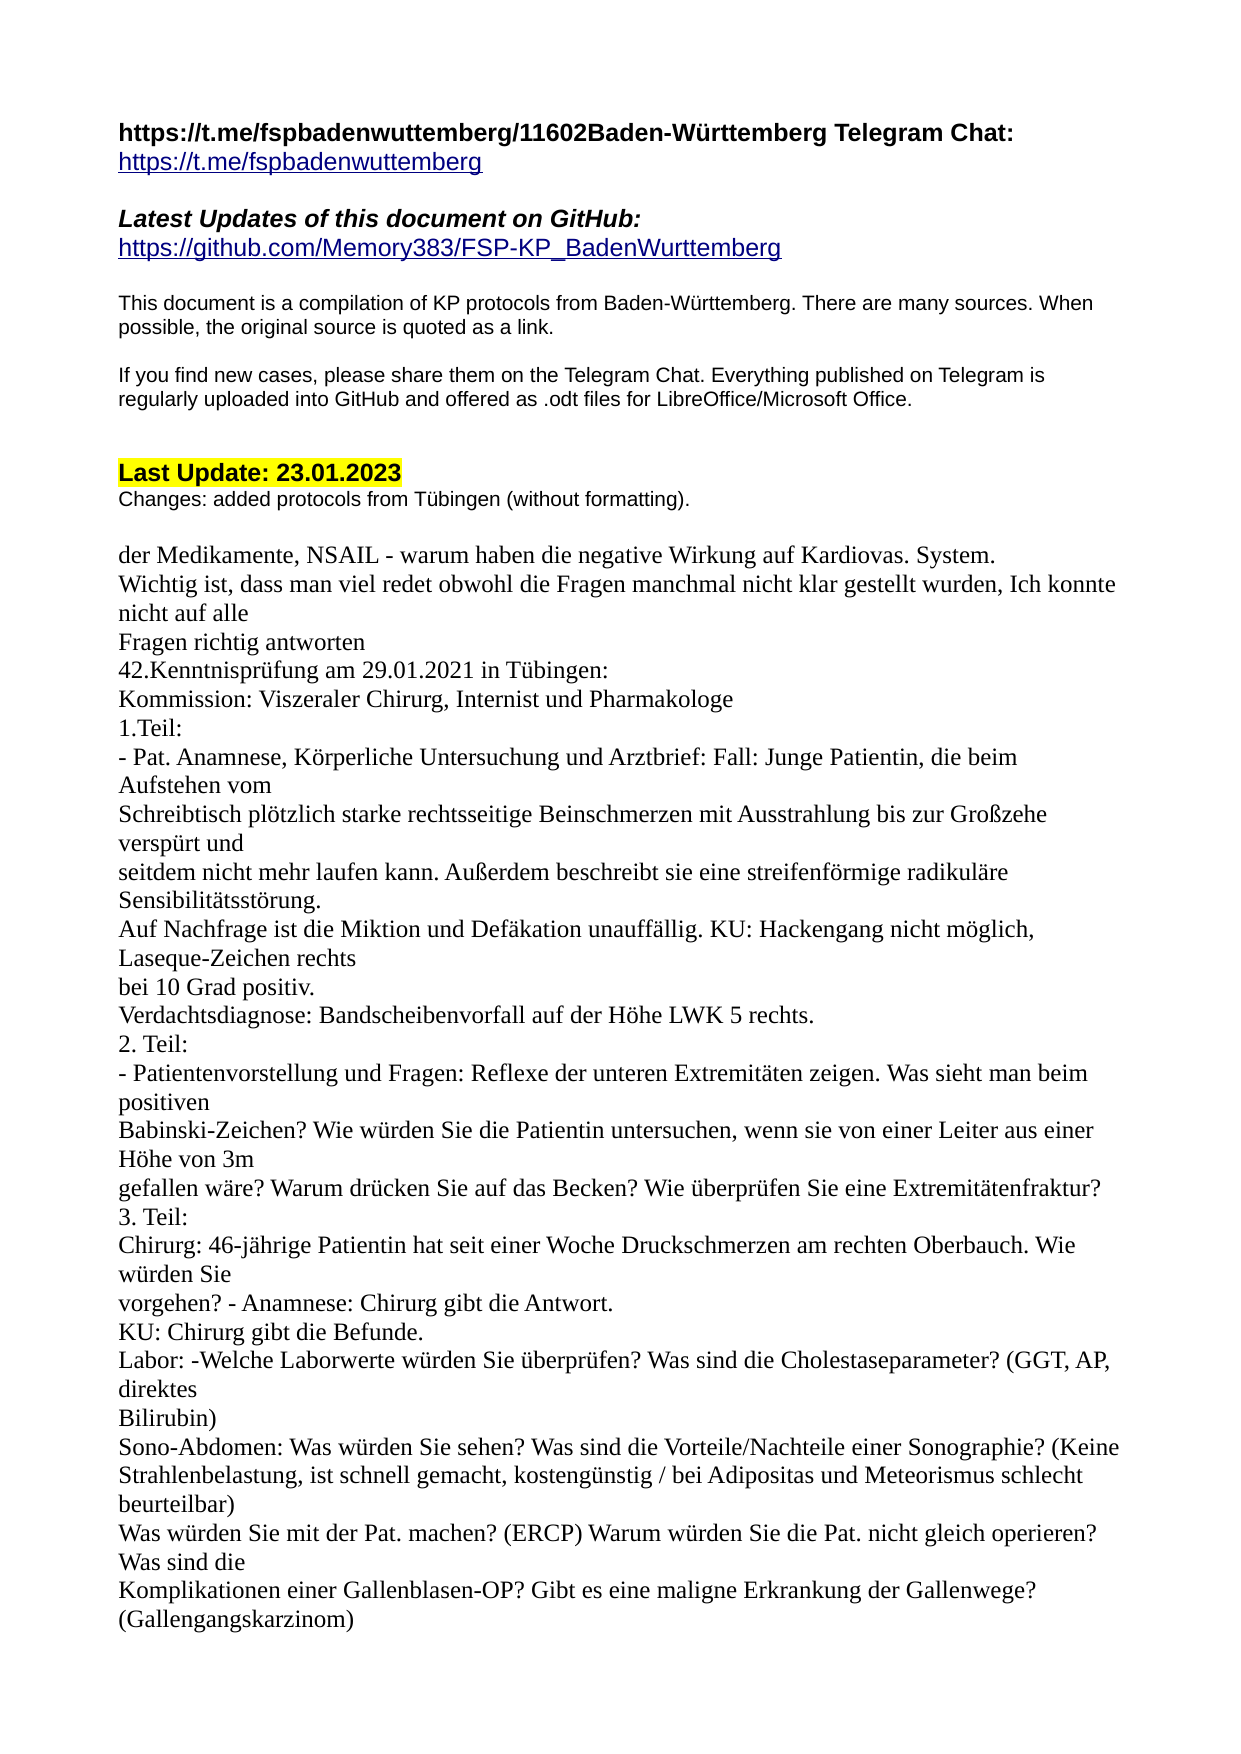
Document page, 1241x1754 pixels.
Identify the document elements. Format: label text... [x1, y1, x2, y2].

text der Medikamente, NSAIL - warum haben die negative Wirkung auf Kardiovas. System. [118, 541, 1122, 569]
text gefallen wäre? Warum drücken Sie auf das Becken? Wie überprüfen Sie eine Extremitätenfraktur? [118, 1173, 1122, 1202]
text 1.Teil: [118, 713, 1122, 742]
text Schreibtisch plötzlich starke rechtsseitige Beinschmerzen mit Ausstrahlung bis zur Großzehe verspürt und [118, 799, 1122, 857]
text Kommission: Viszeraler Chirurg, Internist und Pharmakologe [118, 684, 1122, 713]
text KU: Chirurg gibt die Befunde. [118, 1317, 1122, 1346]
text Bilirubin) [118, 1403, 1122, 1432]
text Labor: -Welche Laborwerte würden Sie überprüfen? Was sind die Cholestaseparameter? (GGT, AP, direktes [118, 1346, 1122, 1403]
text Verdachtsdiagnose: Bandscheibenvorfall auf der Höhe LWK 5 rechts. [118, 1001, 1122, 1029]
text vorgehen? - Anamnese: Chirurg gibt die Antwort. [118, 1288, 1122, 1317]
text 2. Teil: [118, 1029, 1122, 1058]
text Chirurg: 46-jährige Patientin hat seit einer Woche Druckschmerzen am rechten Oberbauch. Wie würden Sie [118, 1231, 1122, 1288]
text Wichtig ist, dass man viel redet obwohl die Fragen manchmal nicht klar gestellt wurden, Ich konnte nicht auf alle [118, 569, 1122, 627]
text 42.Kenntnisprüfung am 29.01.2021 in Tübingen: [118, 656, 1122, 684]
text Was würden Sie mit der Pat. machen? (ERCP) Warum würden Sie die Pat. nicht gleich operieren? Was sind die [118, 1518, 1122, 1576]
text Auf Nachfrage ist die Miktion und Defäkation unauffällig. KU: Hackengang nicht möglich, Laseque-Zeichen rechts [118, 914, 1122, 972]
text seitdem nicht mehr laufen kann. Außerdem beschreibt sie eine streifenförmige radikuläre Sensibilitätsstörung. [118, 857, 1122, 914]
text Strahlenbelastung, ist schnell gemacht, kostengünstig / bei Adipositas und Meteorismus schlecht beurteilbar) [118, 1461, 1122, 1518]
text Komplikationen einer Gallenblasen-OP? Gibt es eine maligne Erkrankung der Gallenwege? (Gallengangskarzinom) [118, 1576, 1122, 1633]
text - Patientenvorstellung und Fragen: Reflexe der unteren Extremitäten zeigen. Was sieht man beim positiven [118, 1058, 1122, 1116]
text Fragen richtig antworten [118, 627, 1122, 656]
text Sono-Abdomen: Was würden Sie sehen? Was sind die Vorteile/Nachteile einer Sonographie? (Keine [118, 1432, 1122, 1461]
text - Pat. Anamnese, Körperliche Untersuchung und Arztbrief: Fall: Junge Patientin, die beim Aufstehen vom [118, 742, 1122, 799]
text 3. Teil: [118, 1202, 1122, 1231]
text bei 10 Grad positiv. [118, 972, 1122, 1001]
text Babinski-Zeichen? Wie würden Sie die Patientin untersuchen, wenn sie von einer Leiter aus einer Höhe von 3m [118, 1116, 1122, 1173]
